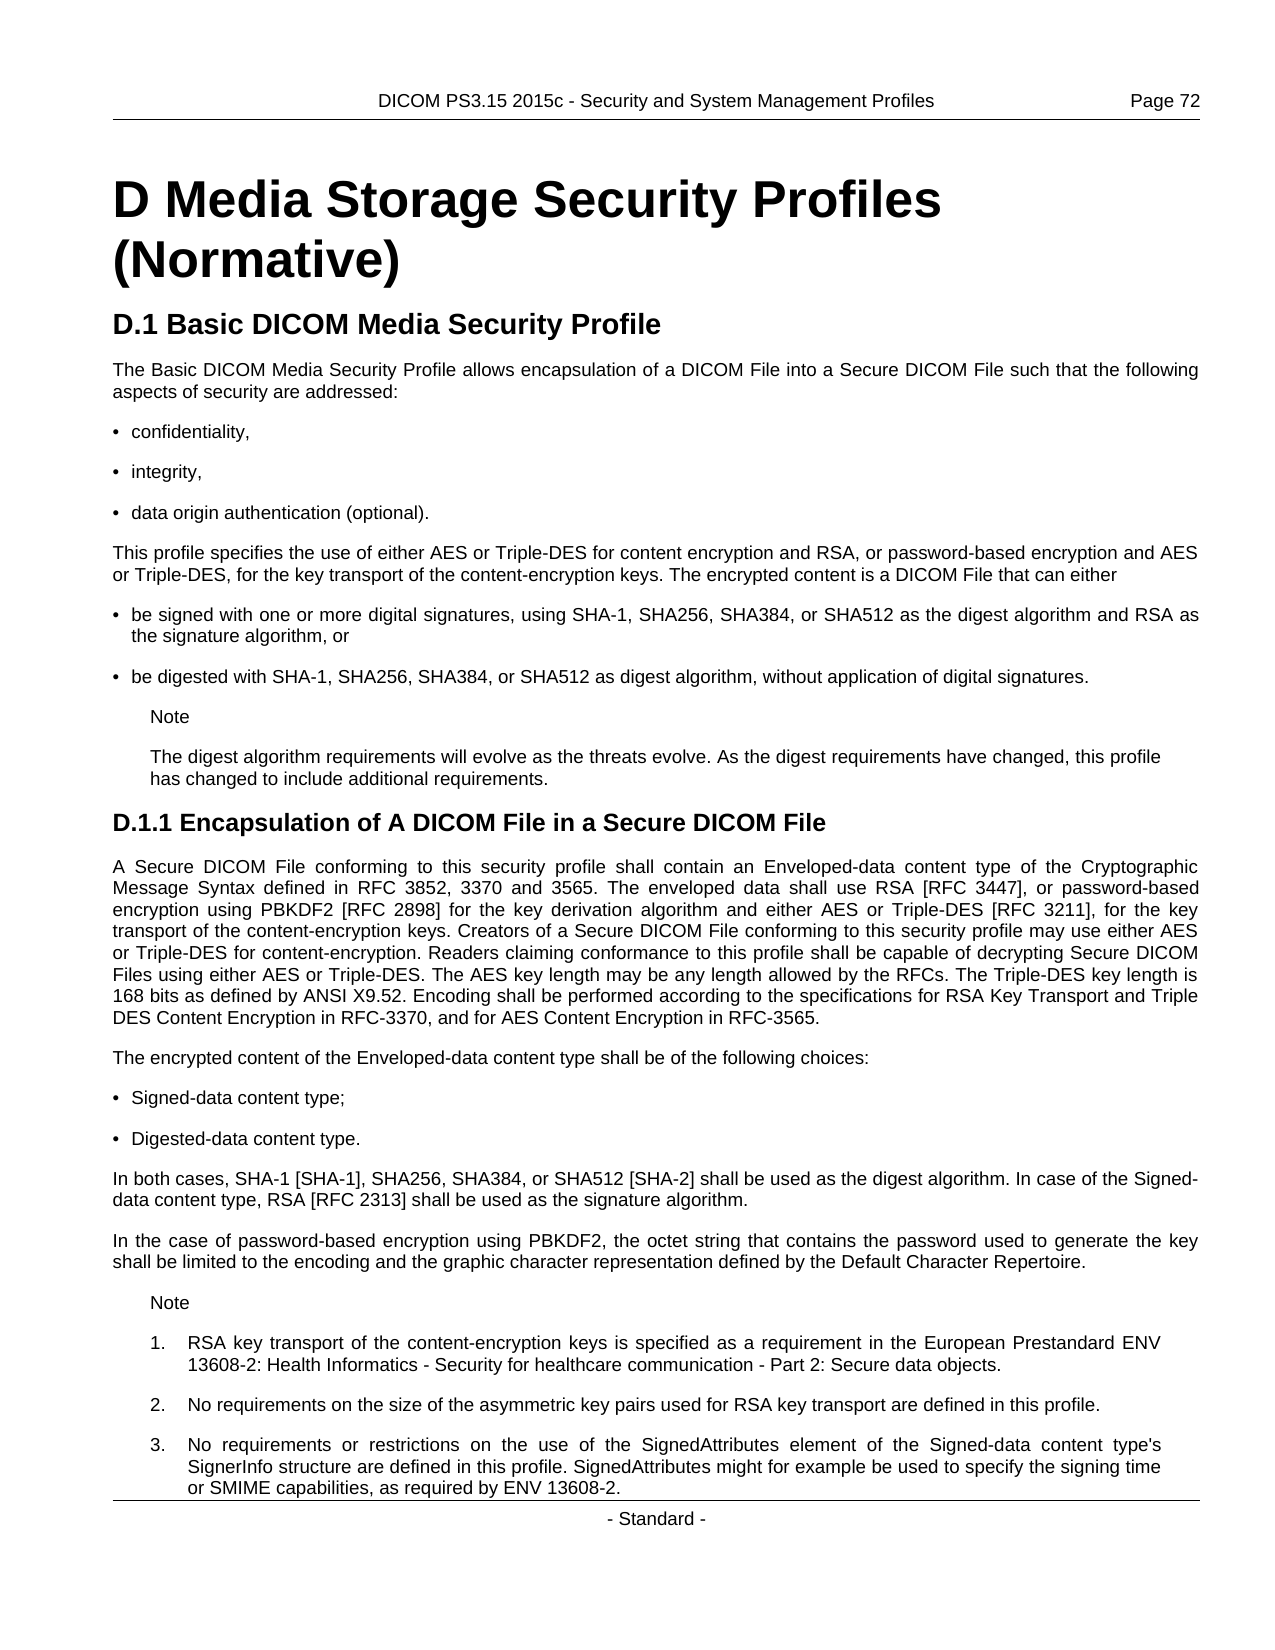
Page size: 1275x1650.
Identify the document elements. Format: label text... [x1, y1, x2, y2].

text The Basic DICOM Media Security Profile allows encapsulation of a DICOM File into a Secure DICOM File such that the following aspects of security are addressed: [112, 359, 1200, 402]
list Signed-data content type; [112, 1087, 1200, 1109]
list be signed with one or more digital signatures, using SHA-1, SHA256, SHA384, or SHA512 as the digest algorithm and RSA as the signature algorithm, or [112, 604, 1200, 647]
text Note [150, 706, 1162, 727]
text The encrypted content of the Enveloped-data content type shall be of the following choices: [112, 1047, 1200, 1068]
text D Media Storage Security Profiles (Normative) [112, 169, 1200, 288]
text A Secure DICOM File conforming to this security profile shall contain an Enveloped-data content type of the Cryptographic Message Syntax defined in RFC 3852, 3370 and 3565. The enveloped data shall use RSA [RFC 3447], or password-based encryption using PBKDF2 [RFC 2898] for the key derivation algorithm and either AES or Triple-DES [RFC 3211], for the key transport of the content-encryption keys. Creators of a Secure DICOM File conforming to this security profile may use either AES or Triple-DES for content-encryption. Readers claiming conformance to this profile shall be capable of decrypting Secure DICOM Files using either AES or Triple-DES. The AES key length may be any length allowed by the RFCs. The Triple-DES key length is 168 bits as defined by ANSI X9.52. Encoding shall be performed according to the specifications for RSA Key Transport and Triple DES Content Encryption in RFC-3370, and for AES Content Encryption in RFC-3565. [112, 856, 1200, 1028]
list data origin authentication (optional). [112, 501, 1200, 523]
list No requirements on the size of the asymmetric key pairs used for RSA key transport are defined in this profile. [150, 1394, 1162, 1415]
list integrity, [112, 461, 1200, 483]
list RSA key transport of the content-encryption keys is specified as a requirement in the European Prestandard ENV 13608-2: Health Informatics - Security for healthcare communication - Part 2: Secure data objects. [150, 1332, 1162, 1375]
text In the case of password-based encryption using PBKDF2, the octet string that contains the password used to generate the key shall be limited to the encoding and the graphic character representation defined by the Default Character Repertoire. [112, 1229, 1200, 1273]
text This profile specifies the use of either AES or Triple-DES for content encryption and RSA, or password-based encryption and AES or Triple-DES, for the key transport of the content-encryption keys. The encrypted content is a DICOM File that can either [112, 542, 1200, 585]
list confidentiality, [112, 421, 1200, 442]
text Note [150, 1291, 1162, 1313]
list Digested-data content type. [112, 1127, 1200, 1149]
list be digested with SHA-1, SHA256, SHA384, or SHA512 as digest algorithm, without application of digital signatures. [112, 666, 1200, 687]
list No requirements or restrictions on the use of the SignedAttributes element of the Signed-data content type's SignerInfo structure are defined in this profile. SignedAttributes might for example be used to specify the signing time or SMIME capabilities, as required by ENV 13608-2. [150, 1434, 1162, 1499]
text D.1.1 Encapsulation of A DICOM File in a Secure DICOM File [112, 808, 1200, 837]
text In both cases, SHA-1 [SHA-1], SHA256, SHA384, or SHA512 [SHA-2] shall be used as the digest algorithm. In case of the Signed-data content type, RSA [RFC 2313] shall be used as the signature algorithm. [112, 1168, 1200, 1211]
text D.1 Basic DICOM Media Security Profile [112, 307, 1200, 340]
text The digest algorithm requirements will evolve as the threats evolve. As the digest requirements have changed, this profile has changed to include additional requirements. [150, 746, 1162, 789]
